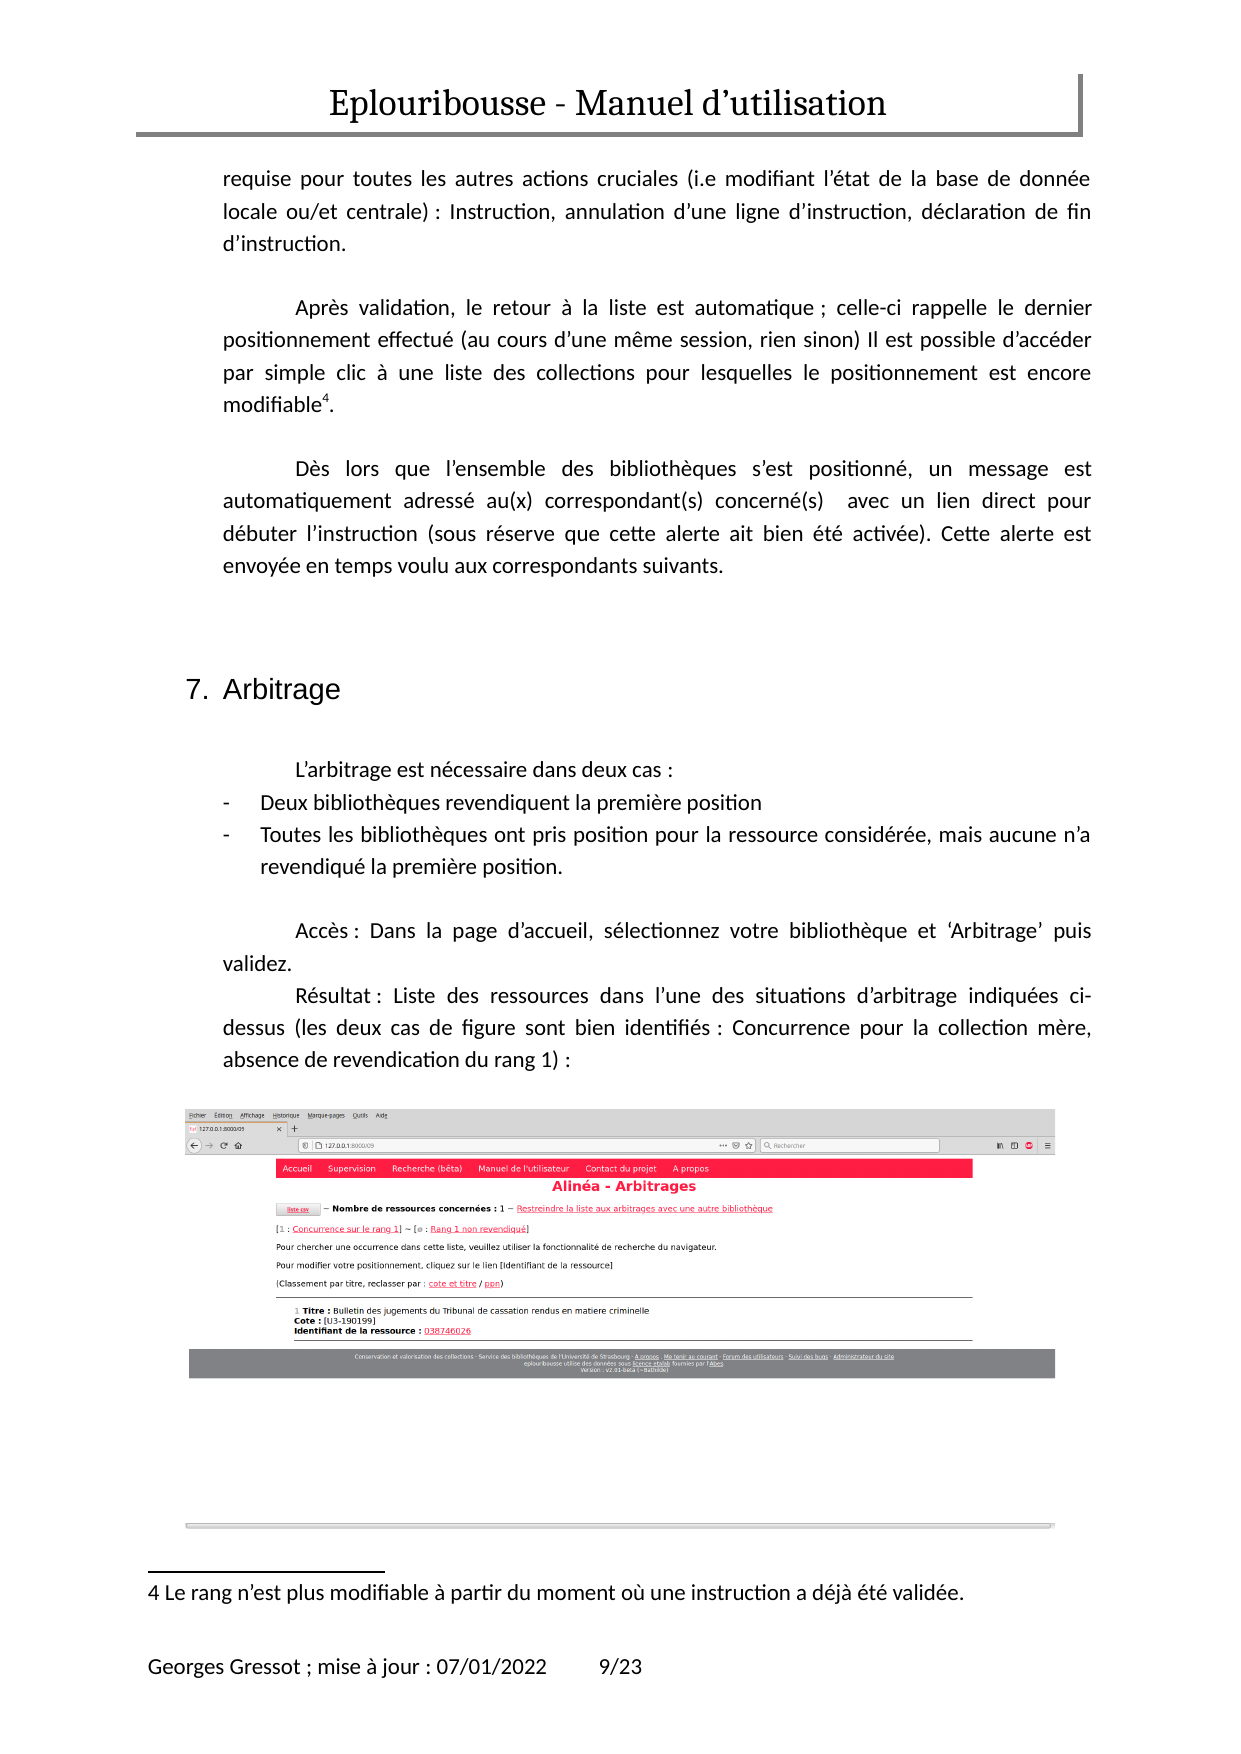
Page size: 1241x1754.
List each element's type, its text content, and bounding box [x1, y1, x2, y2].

list Dès lors que l’ensemble des bibliothèques s’est positionné, un message est automatiquement adressé au(x) correspondant(s) concerné(s) avec un lien direct pour débuter l’instruction (sous réserve que cette alerte ait bien été activée). Cette alerte est envoyée en temps voulu aux correspondants suivants. [223, 454, 1093, 579]
text Le rang n’est plus modifiable à partir du moment où une instruction a déjà été validée. [148, 1578, 1093, 1606]
list requise pour toutes les autres actions cruciales (i.e modifiant l’état de la base de donnée locale ou/et centrale) : Instruction, annulation d’une ligne d’instruction, déclaration de fin d’instruction. [223, 164, 1093, 257]
list Toutes les bibliothèques ont pris position pour la ressource considérée, mais aucune n’a revendiqué la première position. [223, 820, 1093, 880]
list Accès : Dans la page d’accueil, sélectionnez votre bibliothèque et ‘Arbitrage’ puis validez. [223, 917, 1093, 977]
subtitle Arbitrage [185, 672, 1093, 706]
list L’arbitrage est nécessaire dans deux cas : [223, 756, 1093, 784]
list Deux bibliothèques revendiquent la première position [223, 788, 1093, 816]
list Après validation, le retour à la liste est automatique ; celle-ci rappelle le dernier positionnement effectué (au cours d’une même session, rien sinon) Il est possible d’accéder par simple clic à une liste des collections pour lesquelles le positionnement est encore modifiable. [223, 293, 1093, 418]
list Résultat : Liste des ressources dans l’une des situations d’arbitrage indiquées ci-dessus (les deux cas de figure sont bien identifiés : Concurrence pour la collection mère, absence de revendication du rang 1) : [223, 981, 1093, 1073]
picture [185, 1109, 1055, 1529]
